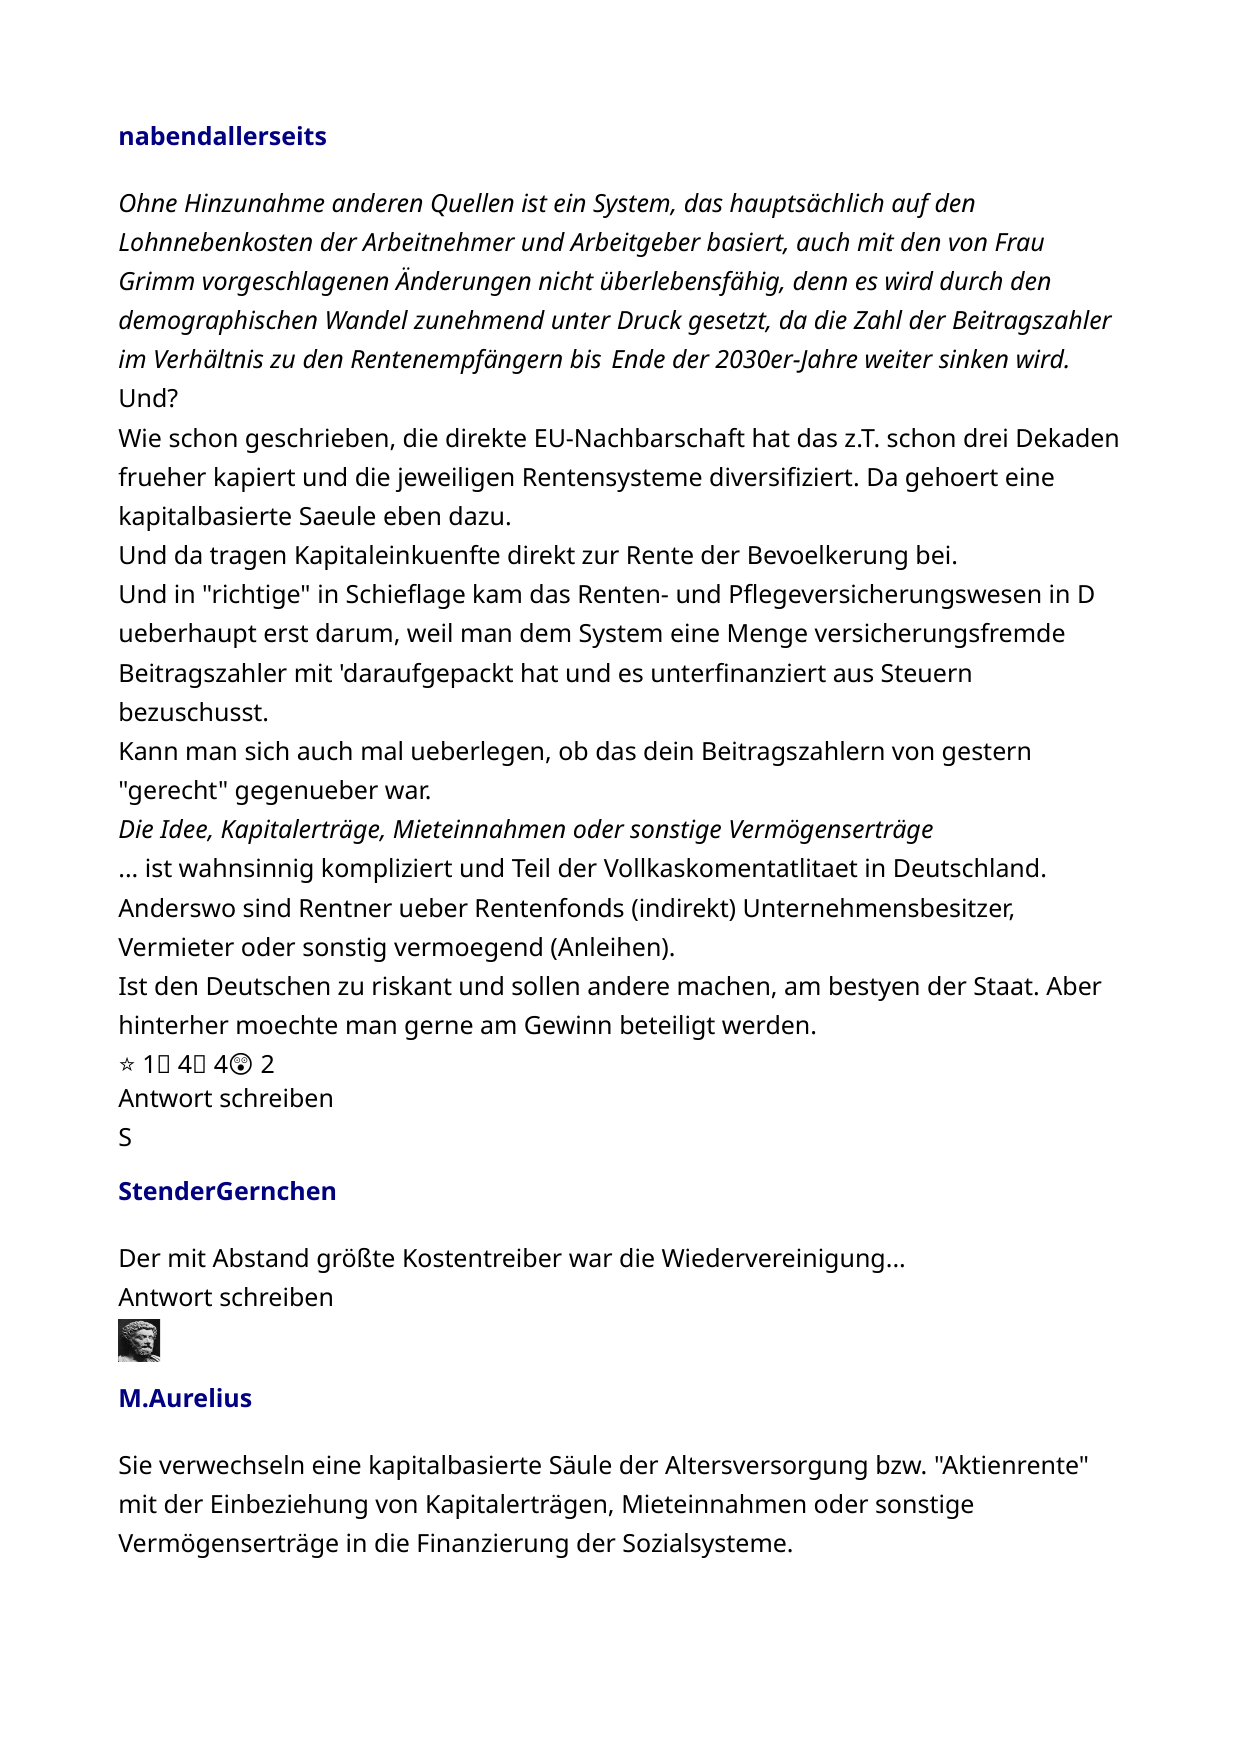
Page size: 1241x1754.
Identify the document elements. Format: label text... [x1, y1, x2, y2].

text ⭐️ 1🙁 4🤨 4😲 2 [118, 1047, 1122, 1081]
text Wie schon geschrieben, die direkte EU-Nachbarschaft hat das z.T. schon drei Dekaden frueher kapiert und die jeweiligen Rentensysteme diversifiziert. Da gehoert eine kapitalbasierte Saeule eben dazu. [118, 420, 1122, 533]
text Und da tragen Kapitaleinkuenfte direkt zur Rente der Bevoelkerung bei. [118, 538, 1122, 572]
subtitle nabendallerseits [118, 118, 1122, 152]
text Sie verwechseln eine kapitalbasierte Säule der Altersversorgung bzw. "Aktienrente" mit der Einbeziehung von Kapitalerträgen, Mieteinnahmen oder sonstige Vermögenserträge in die Finanzierung der Sozialsysteme. [118, 1447, 1122, 1560]
subtitle M.Aurelius [118, 1380, 1122, 1414]
picture [118, 1319, 161, 1362]
text Ist den Deutschen zu riskant und sollen andere machen, am bestyen der Staat. Aber hinterher moechte man gerne am Gewinn beteiligt werden. [118, 968, 1122, 1042]
text Und? [118, 381, 1122, 415]
text Kann man sich auch mal ueberlegen, ob das dein Beitragszahlern von gestern "gerecht" gegenueber war. [118, 733, 1122, 807]
text S [118, 1120, 1122, 1154]
subtitle StenderGernchen [118, 1174, 1122, 1208]
text Die Idee, Kapitalerträge, Mieteinnahmen oder sonstige Vermögenserträge [118, 812, 1122, 846]
text Ohne Hinzunahme anderen Quellen ist ein System, das hauptsächlich auf den Lohnnebenkosten der Arbeitnehmer und Arbeitgeber basiert, auch mit den von Frau Grimm vorgeschlagenen Änderungen nicht überlebensfähig, denn es wird durch den demographischen Wandel zunehmend unter Druck gesetzt, da die Zahl der Beitragszahler im Verhältnis zu den Rentenempfängern bis Ende der 2030er-Jahre weiter sinken wird. [118, 185, 1122, 376]
text ... ist wahnsinnig kompliziert und Teil der Vollkaskomentatlitaet in Deutschland. Anderswo sind Rentner ueber Rentenfonds (indirekt) Unternehmensbesitzer, Vermieter oder sonstig vermoegend (Anleihen). [118, 851, 1122, 963]
text Der mit Abstand größte Kostentreiber war die Wiedervereinigung... [118, 1241, 1122, 1275]
text Antwort schreiben [118, 1081, 1122, 1115]
text Und in "richtige" in Schieflage kam das Renten- und Pflegeversicherungswesen in D ueberhaupt erst darum, weil man dem System eine Menge versicherungsfremde Beitragszahler mit 'daraufgepackt hat und es unterfinanziert aus Steuern bezuschusst. [118, 577, 1122, 728]
text Antwort schreiben [118, 1280, 1122, 1314]
